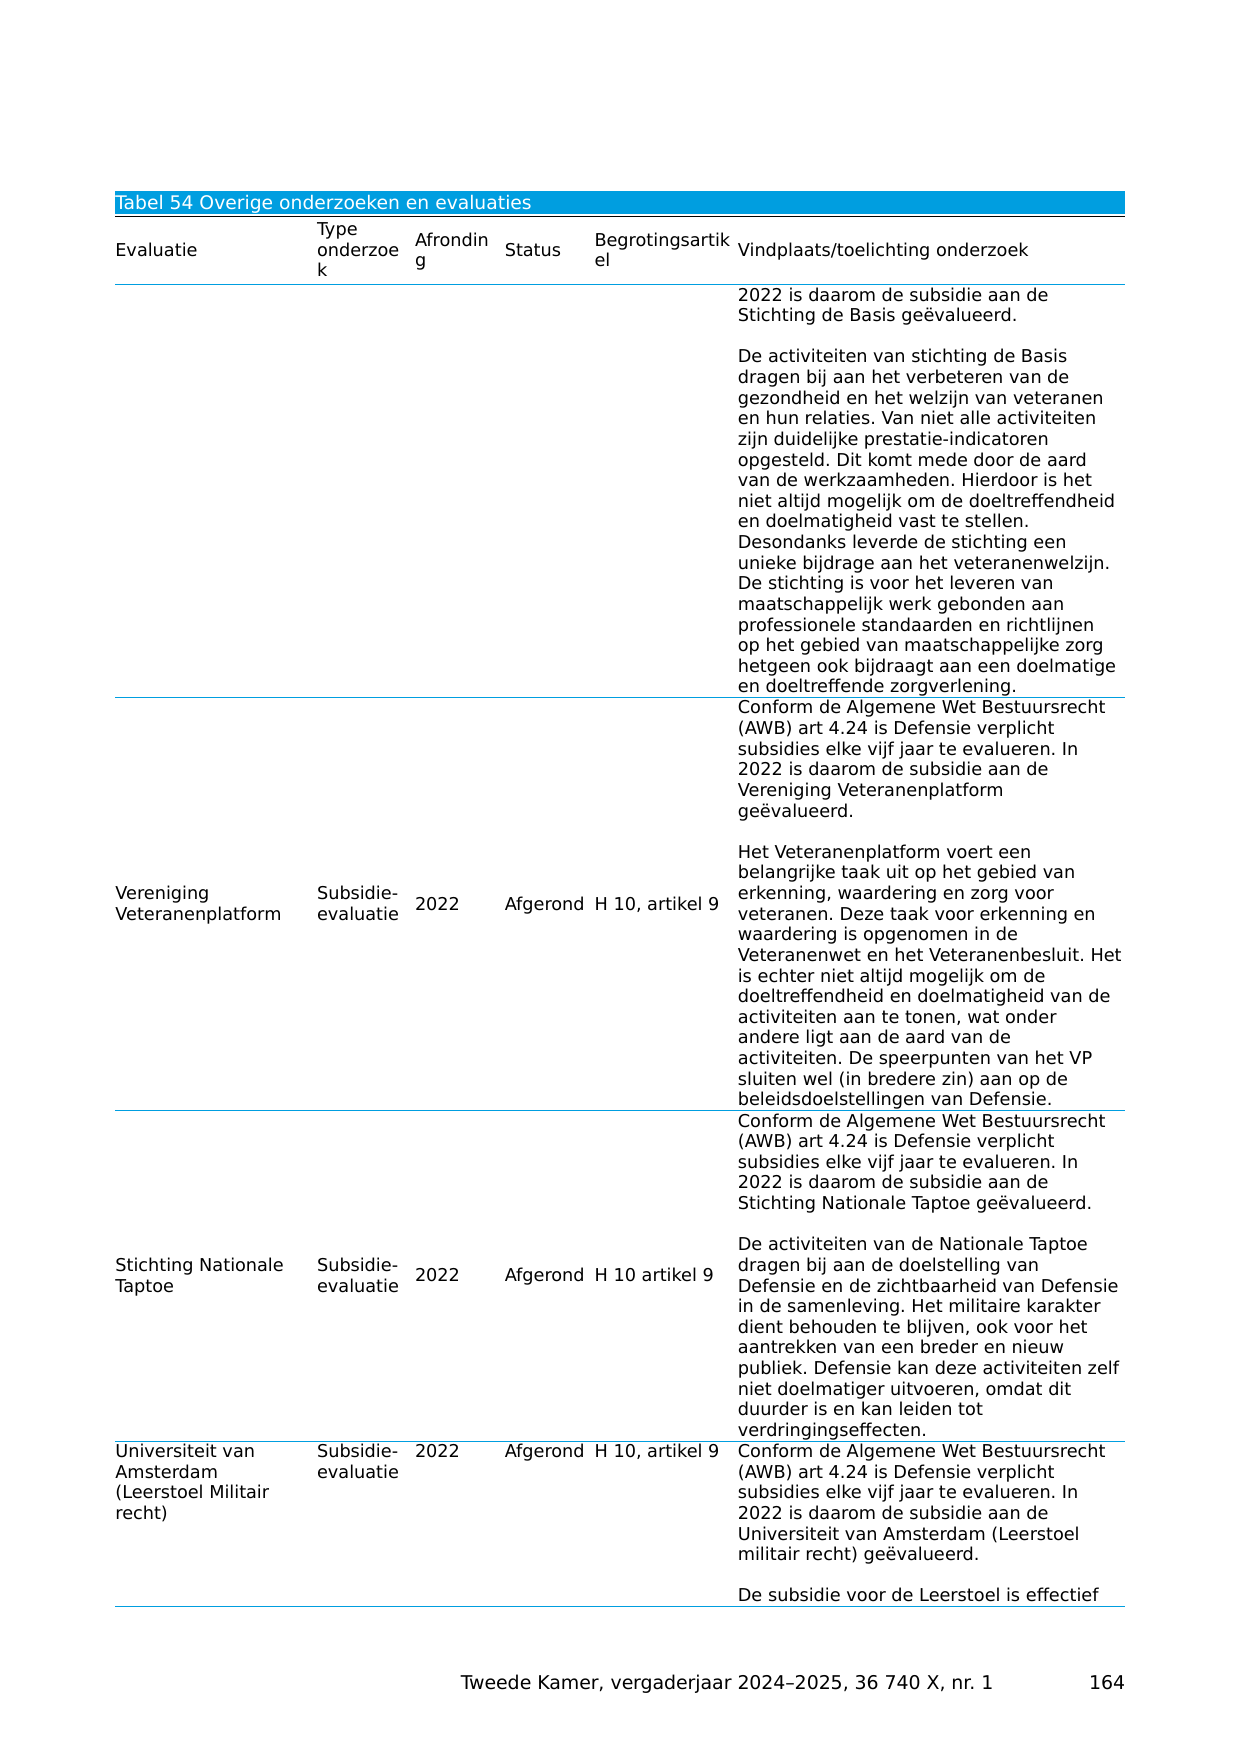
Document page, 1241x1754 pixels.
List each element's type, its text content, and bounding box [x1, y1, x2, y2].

table_cell [412, 285, 502, 697]
table_cell Subsidie-evaluatie [314, 1111, 412, 1441]
table_cell Vindplaats/toelichting onderzoek [735, 217, 1125, 284]
table_cell H 10, artikel 9 [591, 1442, 735, 1606]
table_cell Afronding [412, 217, 502, 284]
table_cell [502, 285, 591, 697]
table_cell Conform de Algemene Wet Bestuursrecht (AWB) art 4.24 is Defensie verplicht subsidies elke vijf jaar te evalueren. In 2022 is daarom de subsidie aan de Universiteit van Amsterdam (Leerstoel militair recht) geëvalueerd. De subsidie voor de Leerstoel is effectief [735, 1442, 1125, 1606]
table_cell [314, 285, 412, 697]
table_cell Afgerond [502, 1111, 591, 1441]
table_cell H 10 artikel 9 [591, 1111, 735, 1441]
table_cell 2022 [412, 1442, 502, 1606]
table_cell Evaluatie [115, 217, 314, 284]
table_cell 2022 [412, 698, 502, 1110]
table_cell 2022 is daarom de subsidie aan de Stichting de Basis geëvalueerd. De activiteiten van stichting de Basis dragen bij aan het verbeteren van de gezondheid en het welzijn van veteranen en hun relaties. Van niet alle activiteiten zijn duidelijke prestatie-indicatoren opgesteld. Dit komt mede door de aard van de werkzaamheden. Hierdoor is het niet altijd mogelijk om de doeltreffendheid en doelmatigheid vast te stellen. Desondanks leverde de stichting een unieke bijdrage aan het veteranenwelzijn. De stichting is voor het leveren van maatschappelijk werk gebonden aan professionele standaarden en richtlijnen op het gebied van maatschappelijke zorg hetgeen ook bijdraagt aan een doelmatige en doeltreffende zorgverlening. [735, 285, 1125, 697]
table_cell Stichting Nationale Taptoe [115, 1111, 314, 1441]
table_cell Afgerond [502, 698, 591, 1110]
table_cell Conform de Algemene Wet Bestuursrecht (AWB) art 4.24 is Defensie verplicht subsidies elke vijf jaar te evalueren. In 2022 is daarom de subsidie aan de Stichting Nationale Taptoe geëvalueerd. De activiteiten van de Nationale Taptoe dragen bij aan de doelstelling van Defensie en de zichtbaarheid van Defensie in de samenleving. Het militaire karakter dient behouden te blijven, ook voor het aantrekken van een breder en nieuw publiek. Defensie kan deze activiteiten zelf niet doelmatiger uitvoeren, omdat dit duurder is en kan leiden tot verdringingseffecten. [735, 1111, 1125, 1441]
table_cell [591, 285, 735, 697]
table_cell Subsidie-evaluatie [314, 698, 412, 1110]
table_cell Subsidie-evaluatie [314, 1442, 412, 1606]
table_cell 2022 [412, 1111, 502, 1441]
table_cell [115, 285, 314, 697]
table_cell Universiteit van Amsterdam (Leerstoel Militair recht) [115, 1442, 314, 1606]
table_cell Vereniging Veteranenplatform [115, 698, 314, 1110]
table_cell H 10, artikel 9 [591, 698, 735, 1110]
table_cell Type onderzoek [314, 217, 412, 284]
table_cell Status [502, 217, 591, 284]
table_cell Afgerond [502, 1442, 591, 1606]
table_cell Begrotingsartikel [591, 217, 735, 284]
table_cell Conform de Algemene Wet Bestuursrecht (AWB) art 4.24 is Defensie verplicht subsidies elke vijf jaar te evalueren. In 2022 is daarom de subsidie aan de Vereniging Veteranenplatform geëvalueerd. Het Veteranenplatform voert een belangrijke taak uit op het gebied van erkenning, waardering en zorg voor veteranen. Deze taak voor erkenning en waardering is opgenomen in de Veteranenwet en het Veteranenbesluit. Het is echter niet altijd mogelijk om de doeltreffendheid en doelmatigheid van de activiteiten aan te tonen, wat onder andere ligt aan de aard van de activiteiten. De speerpunten van het VP sluiten wel (in bredere zin) aan op de beleidsdoelstellingen van Defensie. [735, 698, 1125, 1110]
